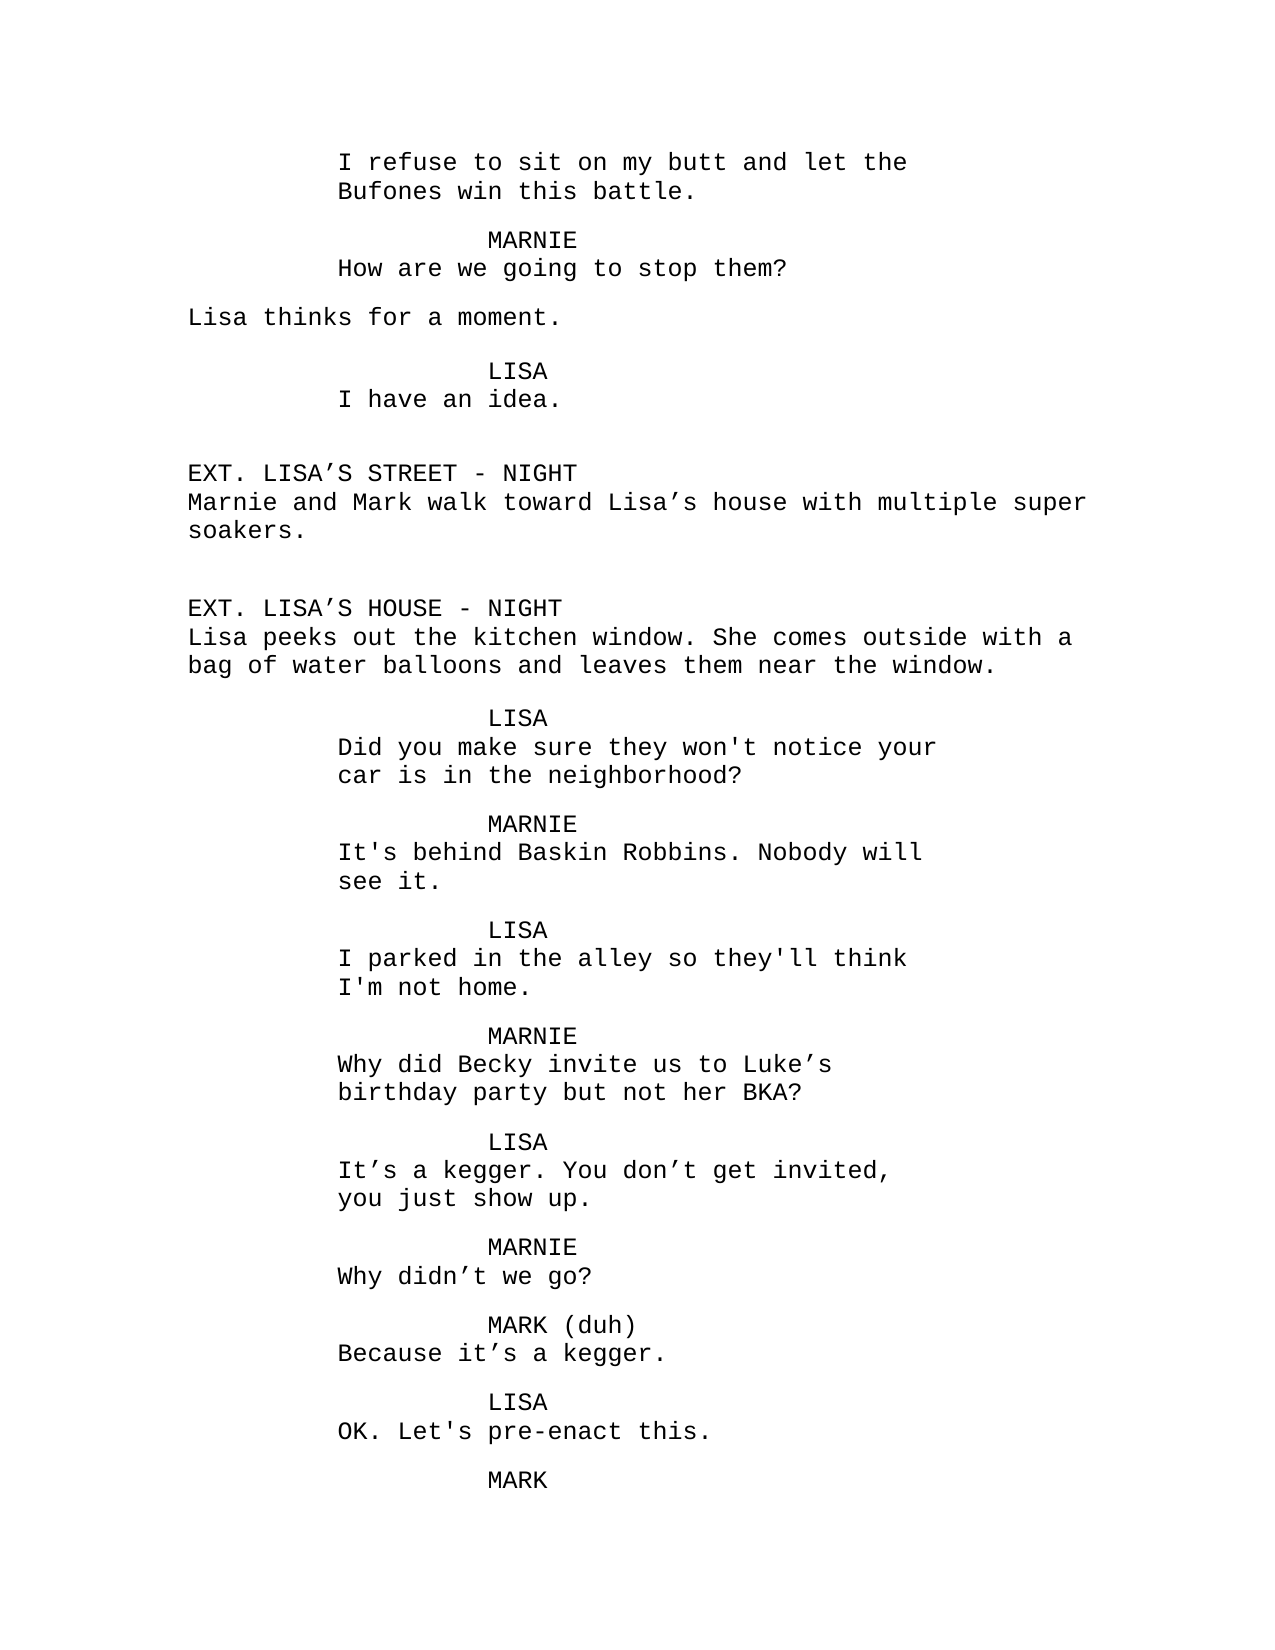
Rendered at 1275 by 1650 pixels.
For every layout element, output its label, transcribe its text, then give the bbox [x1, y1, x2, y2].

text LISA [187, 1390, 1087, 1418]
text It's behind Baskin Robbins. Nobody will see it. [337, 840, 937, 897]
text It’s a kegger. You don’t get invited, you just show up. [337, 1157, 937, 1214]
text Lisa thinks for a moment. [187, 305, 1087, 333]
subtitle EXT. LISA’S STREET - NIGHT [187, 461, 1087, 489]
text LISA [187, 706, 1087, 734]
subtitle EXT. LISA’S HOUSE - NIGHT [187, 596, 1087, 624]
text I have an idea. [337, 387, 937, 415]
text I refuse to sit on my butt and let the Bufones win this battle. [337, 150, 937, 207]
text MARK [187, 1467, 1087, 1496]
text LISA [187, 358, 1087, 387]
text MARNIE [187, 1023, 1087, 1052]
text Marnie and Mark walk toward Lisa’s house with multiple super soakers. [187, 489, 1087, 546]
text MARNIE [187, 1235, 1087, 1263]
text Why didn’t we go? [337, 1263, 937, 1292]
text OK. Let's pre-enact this. [337, 1418, 937, 1447]
text LISA [187, 1129, 1087, 1157]
text Why did Becky invite us to Luke’s birthday party but not her BKA? [337, 1052, 937, 1108]
text MARNIE [187, 227, 1087, 256]
text How are we going to stop them? [337, 256, 937, 284]
text Because it’s a kegger. [337, 1341, 937, 1369]
text Did you make sure they won't notice your car is in the neighborhood? [337, 734, 937, 791]
text Lisa peeks out the kitchen window. She comes outside with a bag of water balloons and leaves them near the window. [187, 624, 1087, 681]
text LISA [187, 917, 1087, 946]
text MARK (duh) [187, 1312, 1087, 1341]
text MARNIE [187, 812, 1087, 840]
text I parked in the alley so they'll think I'm not home. [337, 946, 937, 1002]
